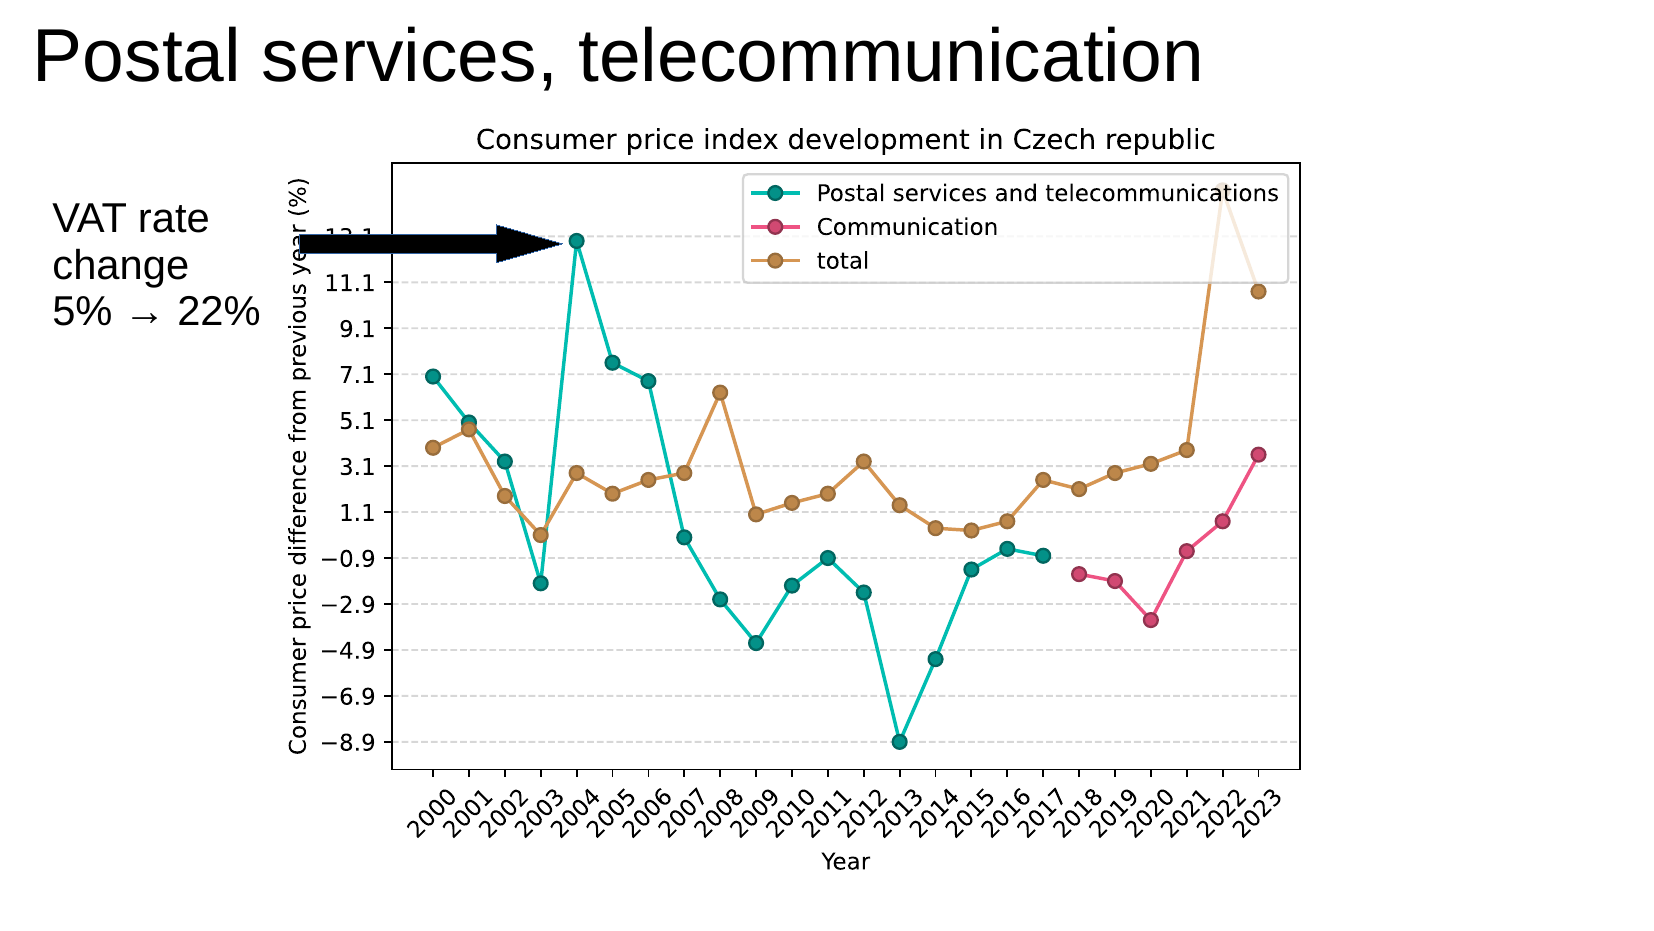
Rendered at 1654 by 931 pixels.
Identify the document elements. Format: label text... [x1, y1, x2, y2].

text_box VAT rate change 5% → 22% [37, 187, 301, 389]
text_box [301, 224, 563, 263]
title Postal services, telecommunication [0, 0, 1238, 140]
picture [262, 102, 1326, 901]
